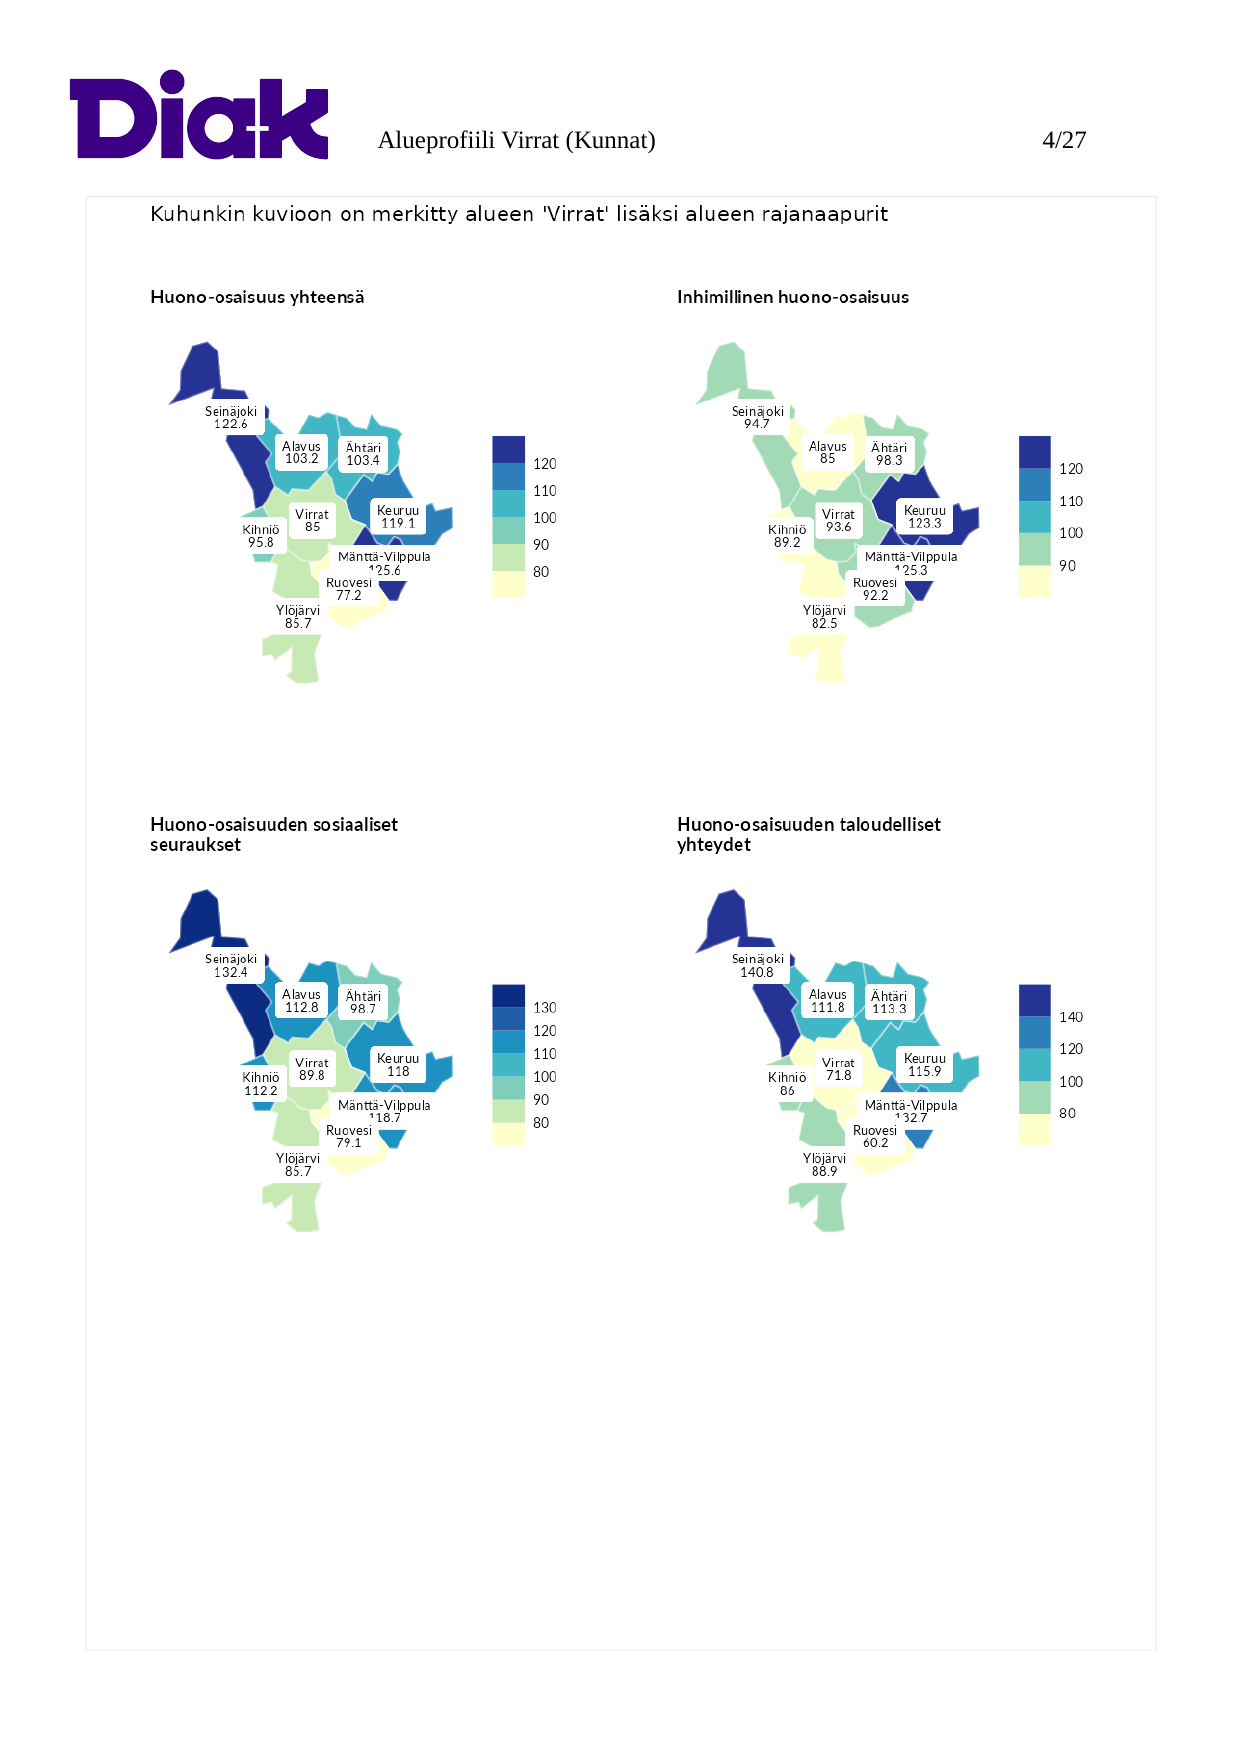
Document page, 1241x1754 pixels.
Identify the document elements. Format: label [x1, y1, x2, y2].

picture [61, 196, 1179, 1651]
